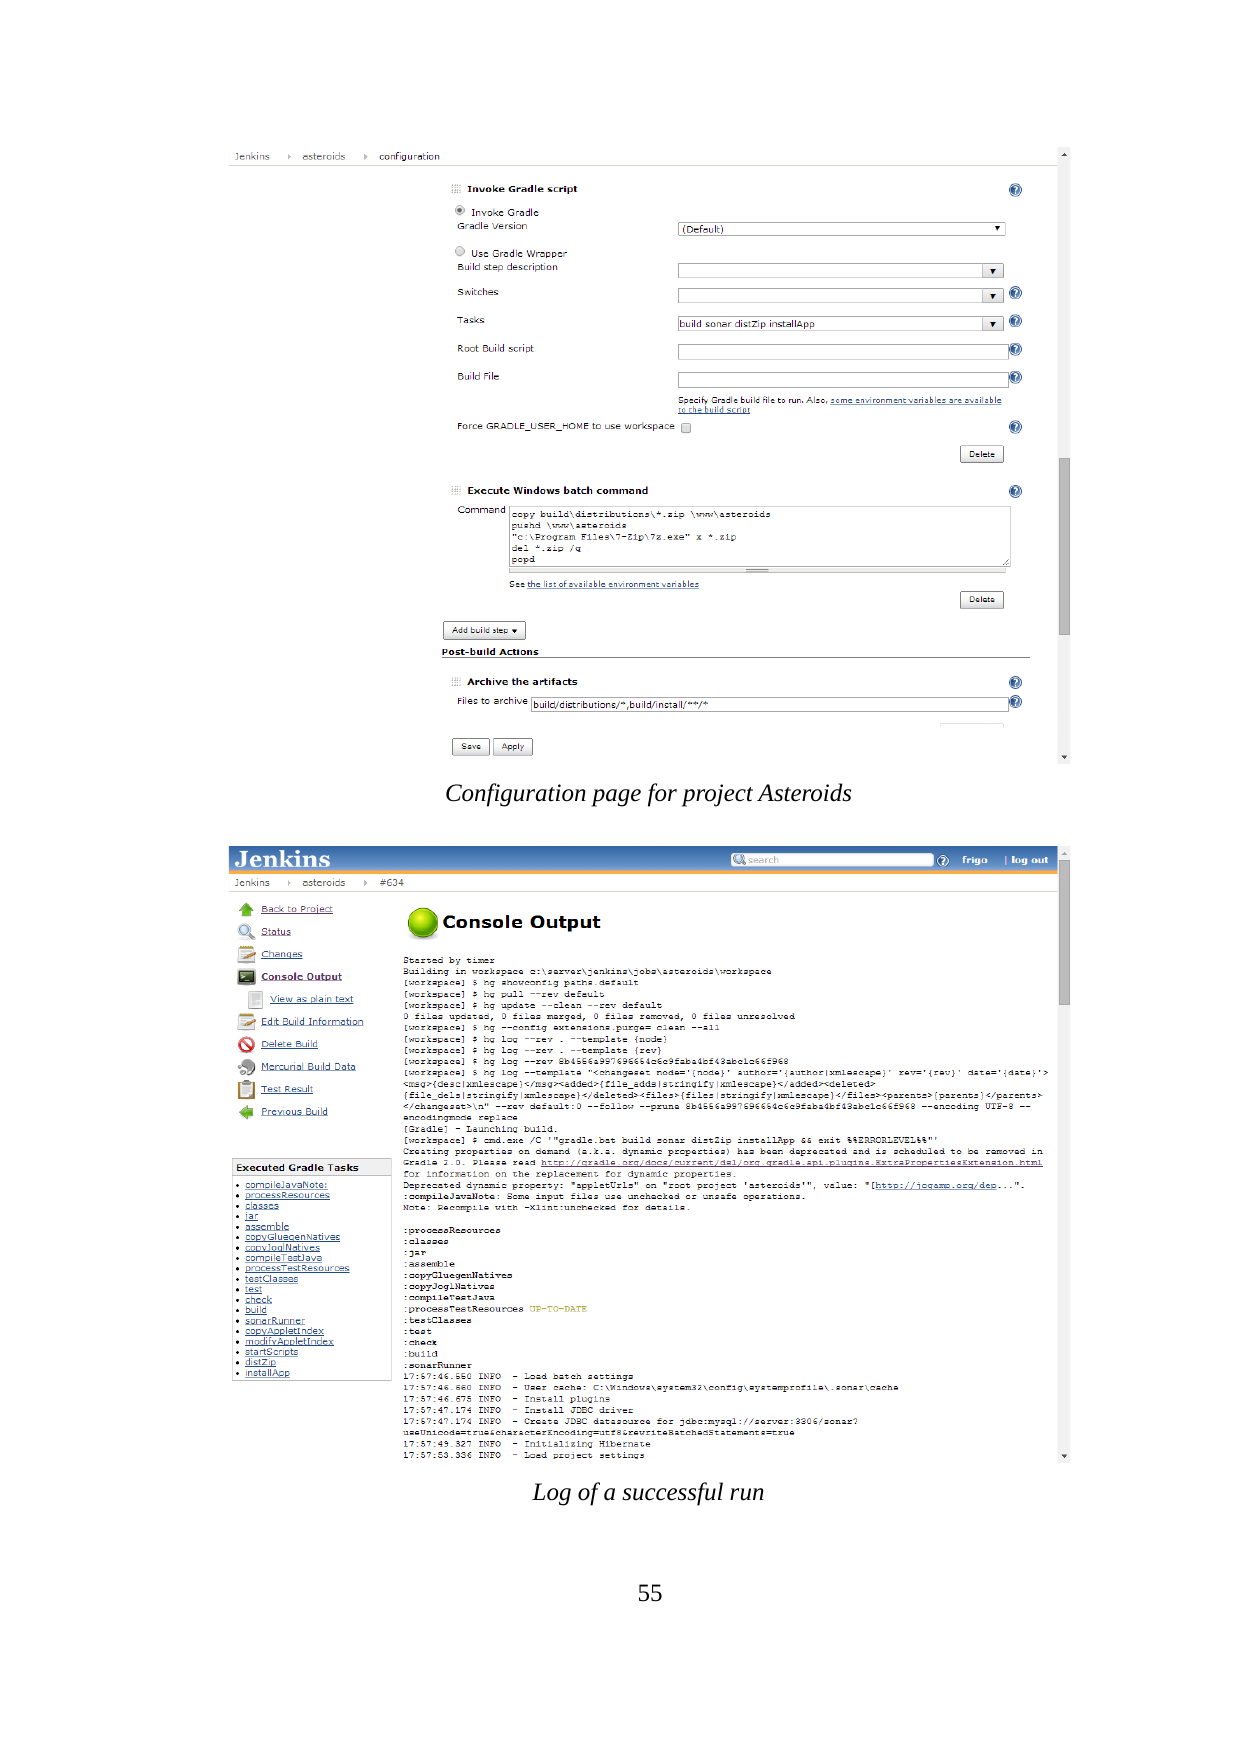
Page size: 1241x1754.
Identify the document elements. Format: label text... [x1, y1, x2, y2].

picture [228, 147, 1071, 764]
text Log of a successful run [207, 1474, 1093, 1506]
text Configuration page for project Asteroids [207, 775, 1093, 807]
picture [228, 846, 1071, 1463]
